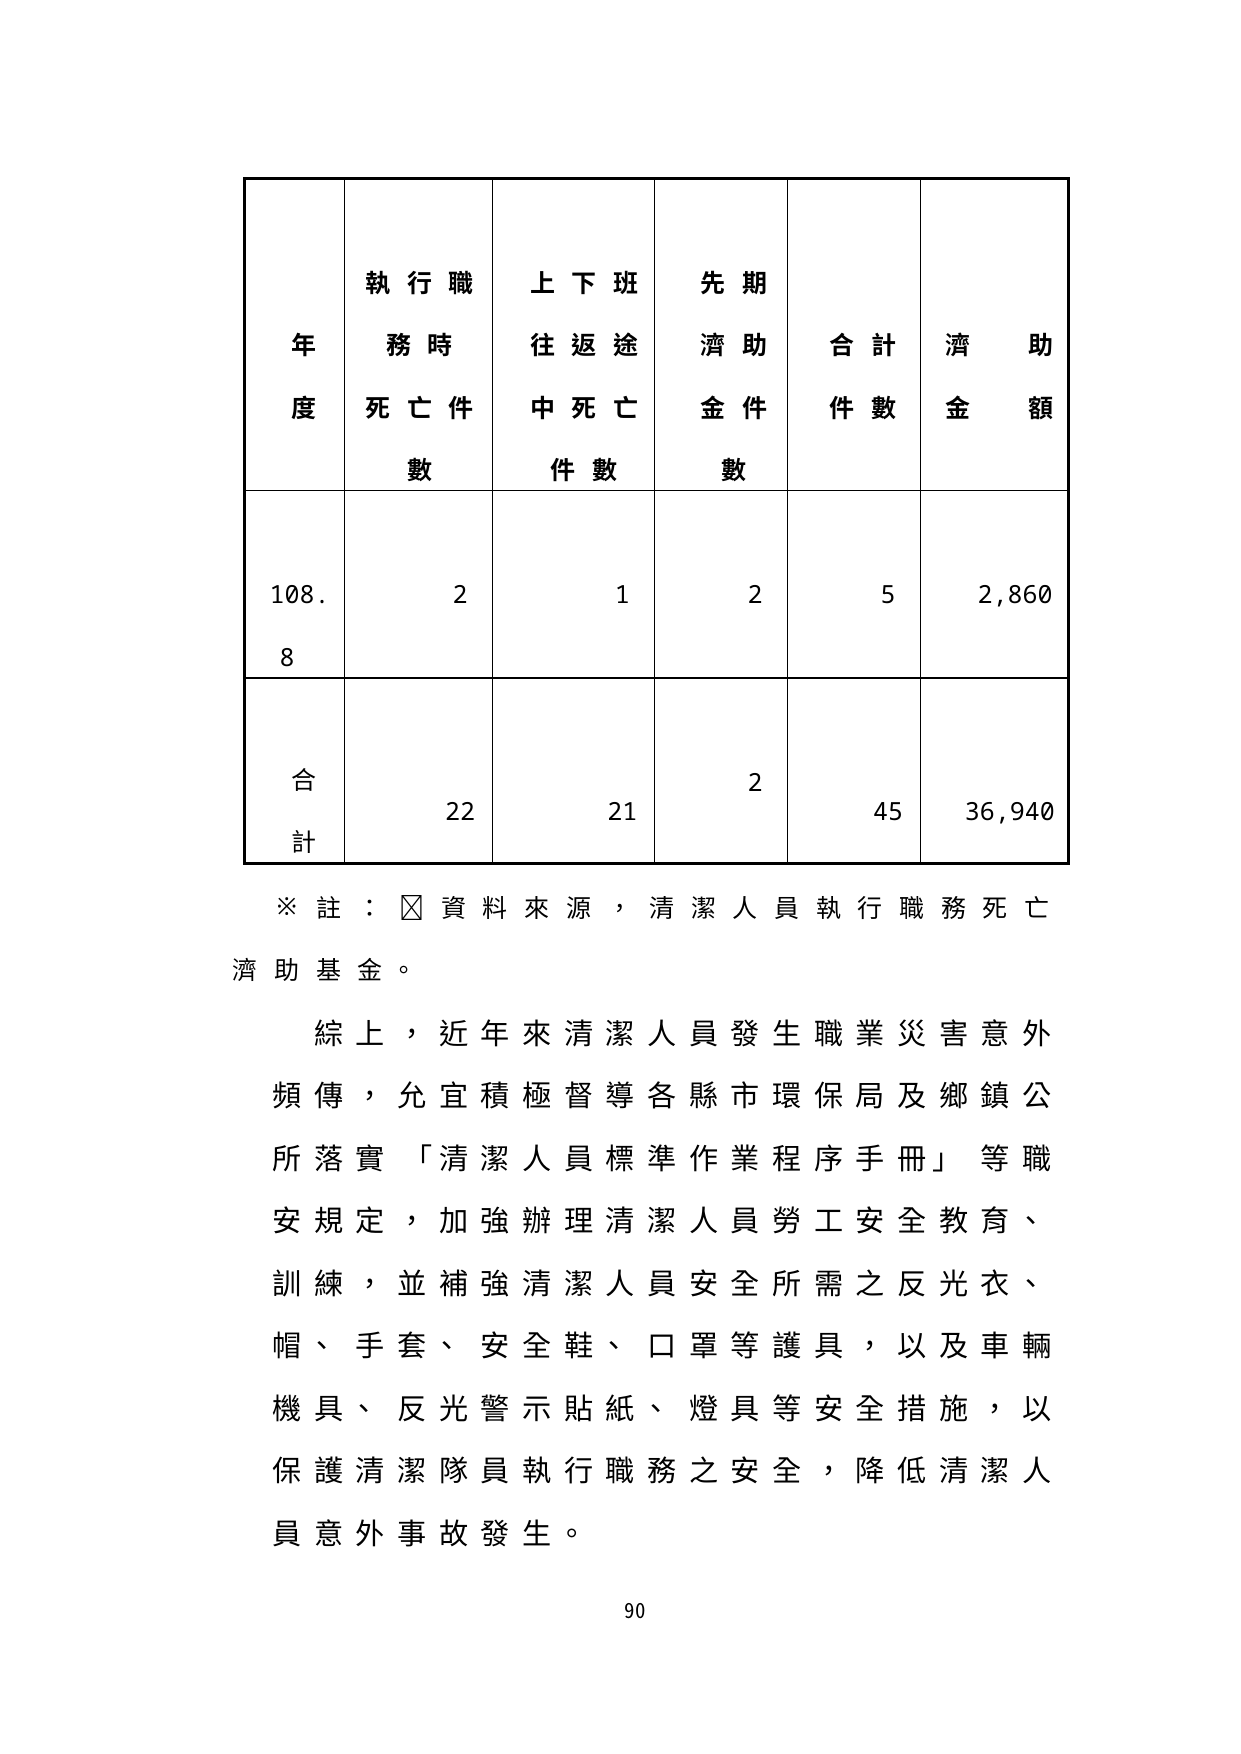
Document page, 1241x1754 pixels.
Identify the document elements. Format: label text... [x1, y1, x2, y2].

table_cell 108.8 [246, 491, 344, 677]
table_cell 45 [788, 679, 920, 862]
table_cell 36,940 [921, 679, 1067, 862]
table_header 上下班往返途中死亡件數 [493, 180, 654, 490]
table_cell 合計 [246, 679, 344, 862]
text 綜上，近年來清潔人員發生職業災害意外頻傳，允宜積極督導各縣市環保局及鄉鎮公所落實「清潔人員標準作業程序手冊」等職安規定，加強辦理清潔人員勞工安全教育、訓練，並補強清潔人員安全所需之反光衣、帽、手套、安全鞋、口罩等護具，以及車輛機具、反光警示貼紙、燈具等安全措施，以保護清潔隊員執行職務之安全，降低清潔人員意外事故發生。 [242, 990, 1058, 1552]
table_cell 5 [788, 491, 920, 677]
table_header 合計件數 [788, 180, 920, 490]
table_cell 22 [345, 679, 492, 862]
table_cell 21 [493, 679, 654, 862]
table_cell 2 [345, 491, 492, 677]
table_cell 2 [655, 679, 787, 862]
table_cell 2 [655, 491, 787, 677]
table_cell 1 [493, 491, 654, 677]
table_cell 2,860 [921, 491, 1067, 677]
table_header 年度 [246, 180, 344, 490]
text ※註：資料來源，清潔人員執行職務死亡濟助基金。 [198, 865, 1058, 990]
table_header 濟 助 金 額 [921, 180, 1067, 490]
table_header 先期濟助金件數 [655, 180, 787, 490]
table_header 執行職務時 死亡件數 [345, 180, 492, 490]
